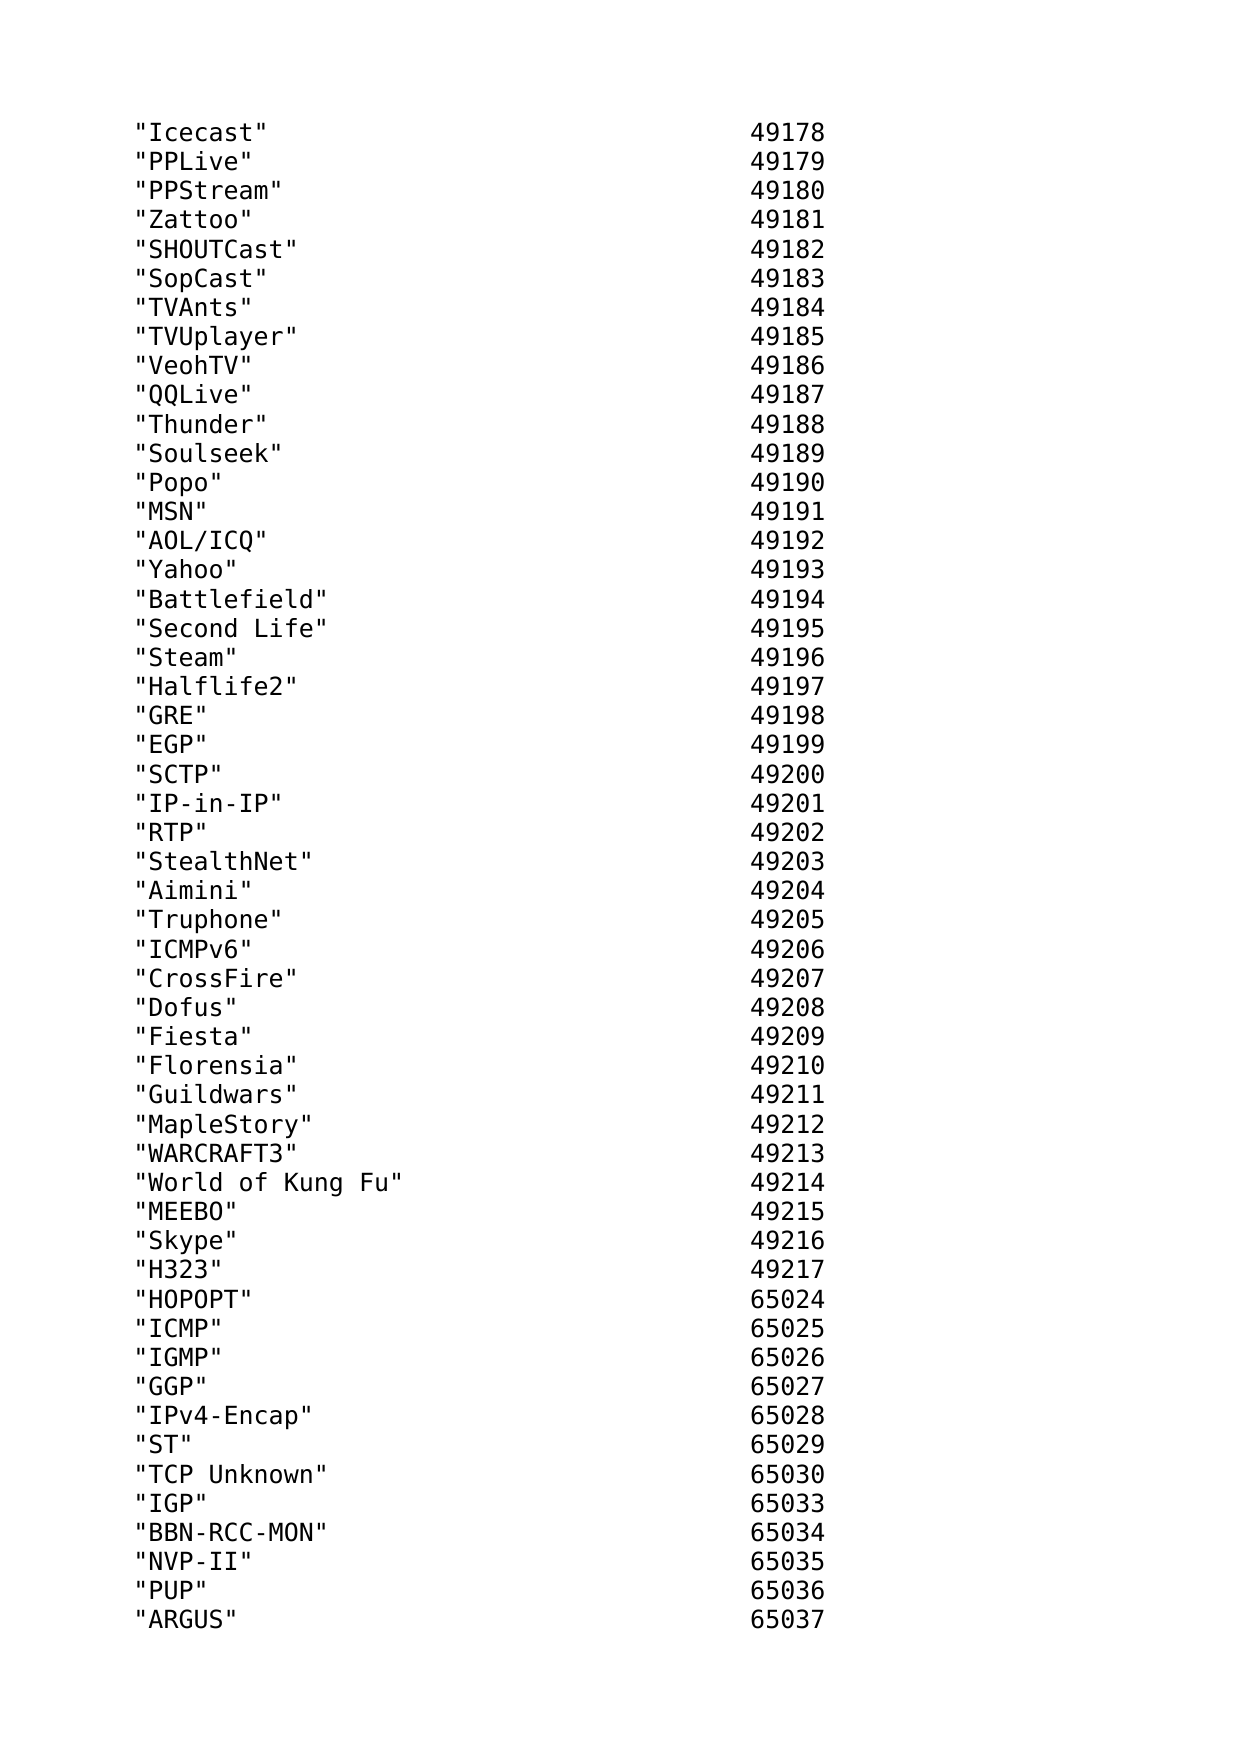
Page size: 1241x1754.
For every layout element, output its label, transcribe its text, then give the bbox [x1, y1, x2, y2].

text "Icecast" 49178 "PPLive" 49179 "PPStream" 49180 "Zattoo" 49181 "SHOUTCast" 49182 "SopCast" 49183 "TVAnts" 49184 "TVUplayer" 49185 "VeohTV" 49186 "QQLive" 49187 "Thunder" 49188 "Soulseek" 49189 "Popo" 49190 "MSN" 49191 "AOL/ICQ" 49192 "Yahoo" 49193 "Battlefield" 49194 "Second Life" 49195 "Steam" 49196 "Halflife2" 49197 "GRE" 49198 "EGP" 49199 "SCTP" 49200 "IP-in-IP" 49201 "RTP" 49202 "StealthNet" 49203 "Aimini" 49204 "Truphone" 49205 "ICMPv6" 49206 "CrossFire" 49207 "Dofus" 49208 "Fiesta" 49209 "Florensia" 49210 "Guildwars" 49211 "MapleStory" 49212 "WARCRAFT3" 49213 "World of Kung Fu" 49214 "MEEBO" 49215 "Skype" 49216 "H323" 49217 "HOPOPT" 65024 "ICMP" 65025 "IGMP" 65026 "GGP" 65027 "IPv4-Encap" 65028 "ST" 65029 "TCP Unknown" 65030 "IGP" 65033 "BBN-RCC-MON" 65034 "NVP-II" 65035 "PUP" 65036 "ARGUS" 65037 [118, 118, 1122, 1635]
